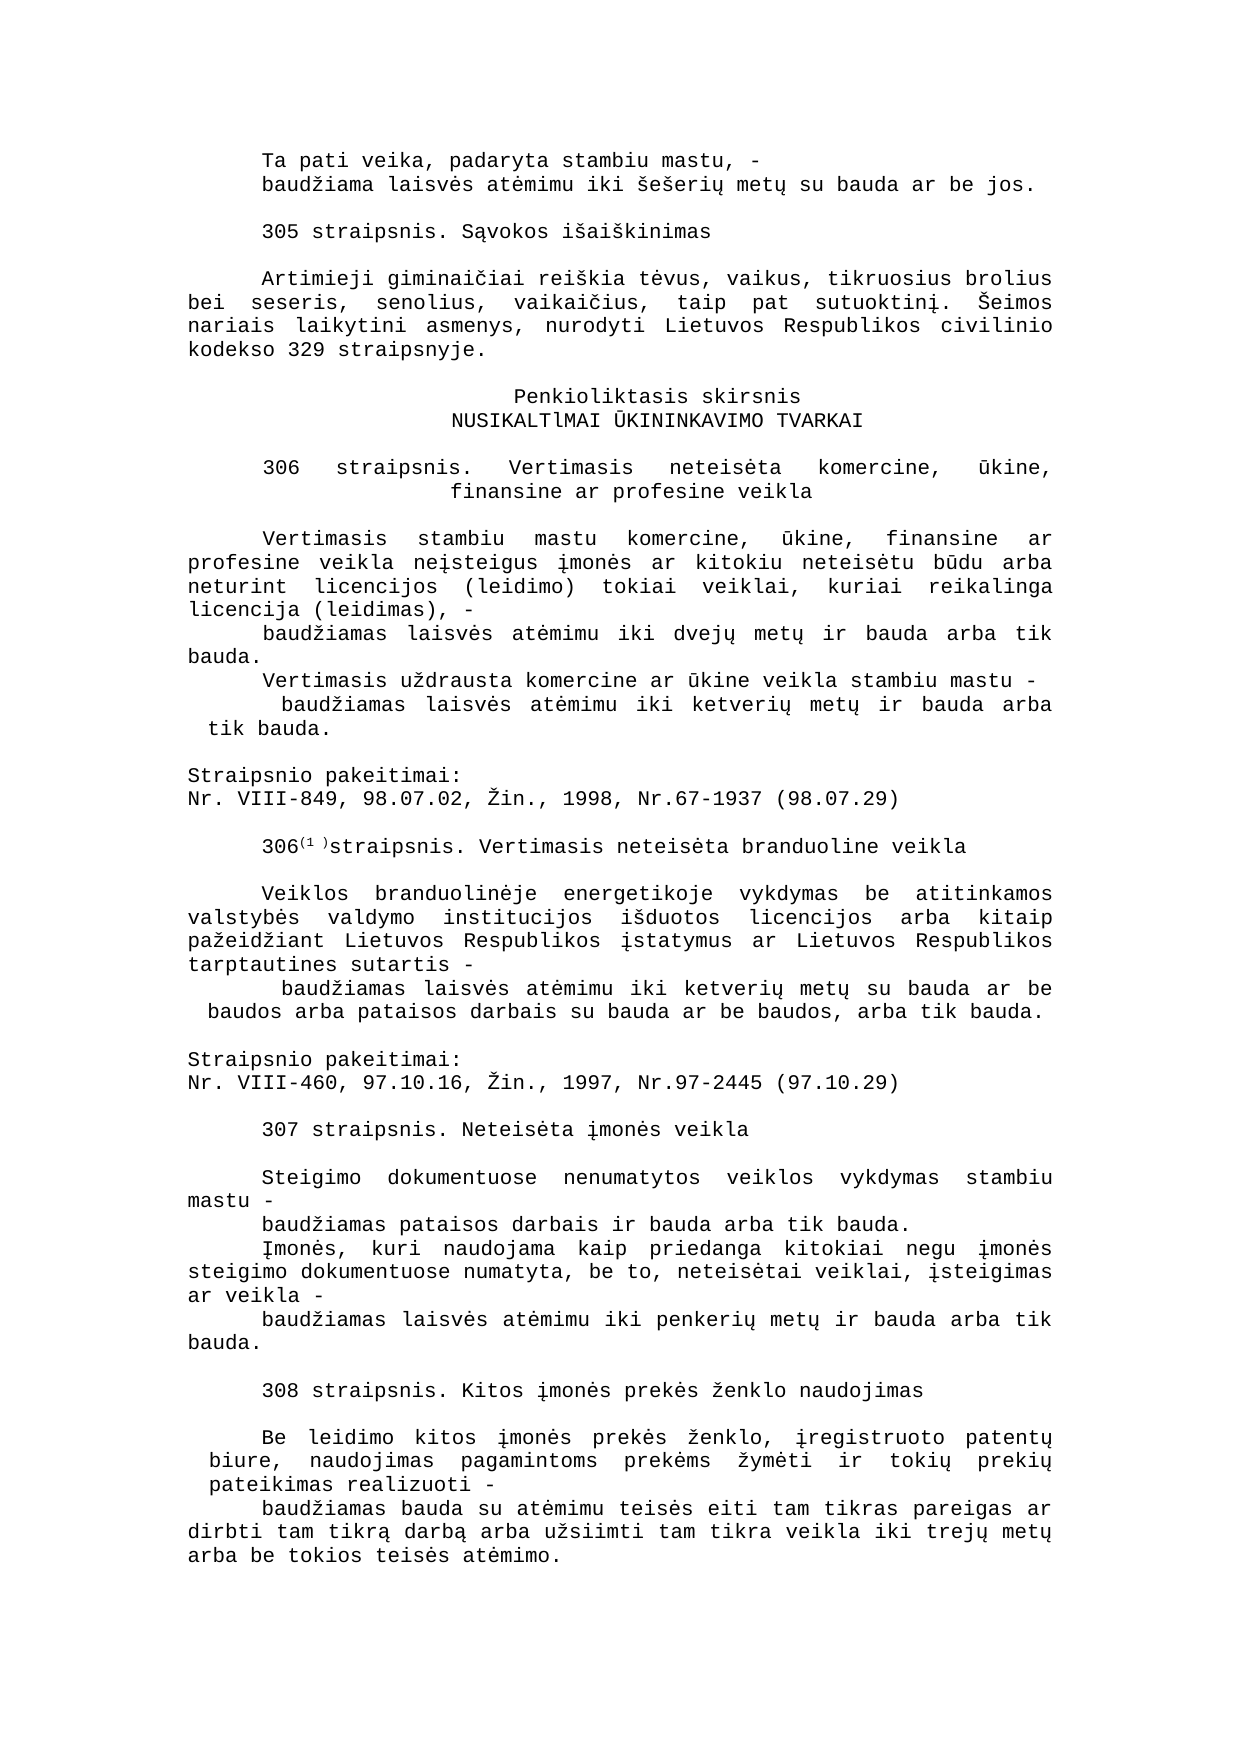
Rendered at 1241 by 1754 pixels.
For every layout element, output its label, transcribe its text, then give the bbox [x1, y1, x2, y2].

text baudžiamas laisvės atėmimu iki ketverių metų ir bauda arba tik bauda. [207, 694, 1053, 741]
text Veiklos branduolinėje energetikoje vykdymas be atitinkamos valstybės valdymo institucijos išduotos licencijos arba kitaip pažeidžiant Lietuvos Respublikos įstatymus ar Lietuvos Respublikos tarptautines sutartis - [187, 883, 1053, 978]
text NUSIKALTlMAI ŪKININKAVIMO TVARKAI [187, 410, 1053, 434]
text baudžiamas pataisos darbais ir bauda arba tik bauda. [187, 1214, 1053, 1238]
text baudžiamas bauda su atėmimu teisės eiti tam tikras pareigas ar dirbti tam tikrą darbą arba užsiimti tam tikra veikla iki trejų metų arba be tokios teisės atėmimo. [187, 1498, 1053, 1569]
text baudžiamas laisvės atėmimu iki ketverių metų su bauda ar be baudos arba pataisos darbais su bauda ar be baudos, arba tik bauda. [207, 978, 1053, 1025]
text Straipsnio pakeitimai: [187, 1048, 1053, 1072]
text baudžiamas laisvės atėmimu iki penkerių metų ir bauda arba tik bauda. [187, 1309, 1053, 1356]
text Straipsnio pakeitimai: [187, 765, 1053, 788]
text Artimieji giminaičiai reiškia tėvus, vaikus, tikruosius brolius bei seseris, senolius, vaikaičius, taip pat sutuoktinį. Šeimos nariais laikytini asmenys, nurodyti Lietuvos Respublikos civilinio kodekso 329 straipsnyje. [187, 268, 1053, 363]
text Penkioliktasis skirsnis [187, 386, 1053, 410]
text Įmonės, kuri naudojama kaip priedanga kitokiai negu įmonės steigimo dokumentuose numatyta, be to, neteisėtai veiklai, įsteigimas ar veikla - [187, 1238, 1053, 1309]
text 307 straipsnis. Neteisėta įmonės veikla [207, 1119, 1053, 1143]
text baudžiama laisvės atėmimu iki šešerių metų su bauda ar be jos. [187, 174, 1053, 197]
text Vertimasis uždrausta komercine ar ūkine veikla stambiu mastu - [187, 670, 1053, 694]
text Nr. VIII-460, 97.10.16, Žin., 1997, Nr.97-2445 (97.10.29) [187, 1072, 1053, 1096]
text 308 straipsnis. Kitos įmonės prekės ženklo naudojimas [208, 1379, 1053, 1403]
text 305 straipsnis. Sąvokos išaiškinimas [206, 221, 1053, 244]
text Steigimo dokumentuose nenumatytos veiklos vykdymas stambiu mastu - [187, 1167, 1053, 1214]
text Vertimasis stambiu mastu komercine, ūkine, finansine ar profesine veikla neįsteigus įmonės ar kitokiu neteisėtu būdu arba neturint licencijos (leidimo) tokiai veiklai, kuriai reikalinga licencija (leidimas), - [187, 528, 1053, 623]
text Be leidimo kitos įmonės prekės ženklo, įregistruoto patentų biure, naudojimas pagamintoms prekėms žymėti ir tokių prekių pateikimas realizuoti - [208, 1427, 1053, 1498]
text baudžiamas laisvės atėmimu iki dvejų metų ir bauda arba tik bauda. [187, 623, 1053, 670]
text Ta pati veika, padaryta stambiu mastu, - [187, 150, 1053, 174]
text Nr. VIII-849, 98.07.02, Žin., 1998, Nr.67-1937 (98.07.29) [187, 788, 1053, 812]
text 306 straipsnis. Vertimasis neteisėta komercine, ūkine, finansine ar profesine veikla [262, 457, 1053, 505]
text 306(1 )straipsnis. Vertimasis neteisėta branduoline veikla [187, 836, 1053, 859]
